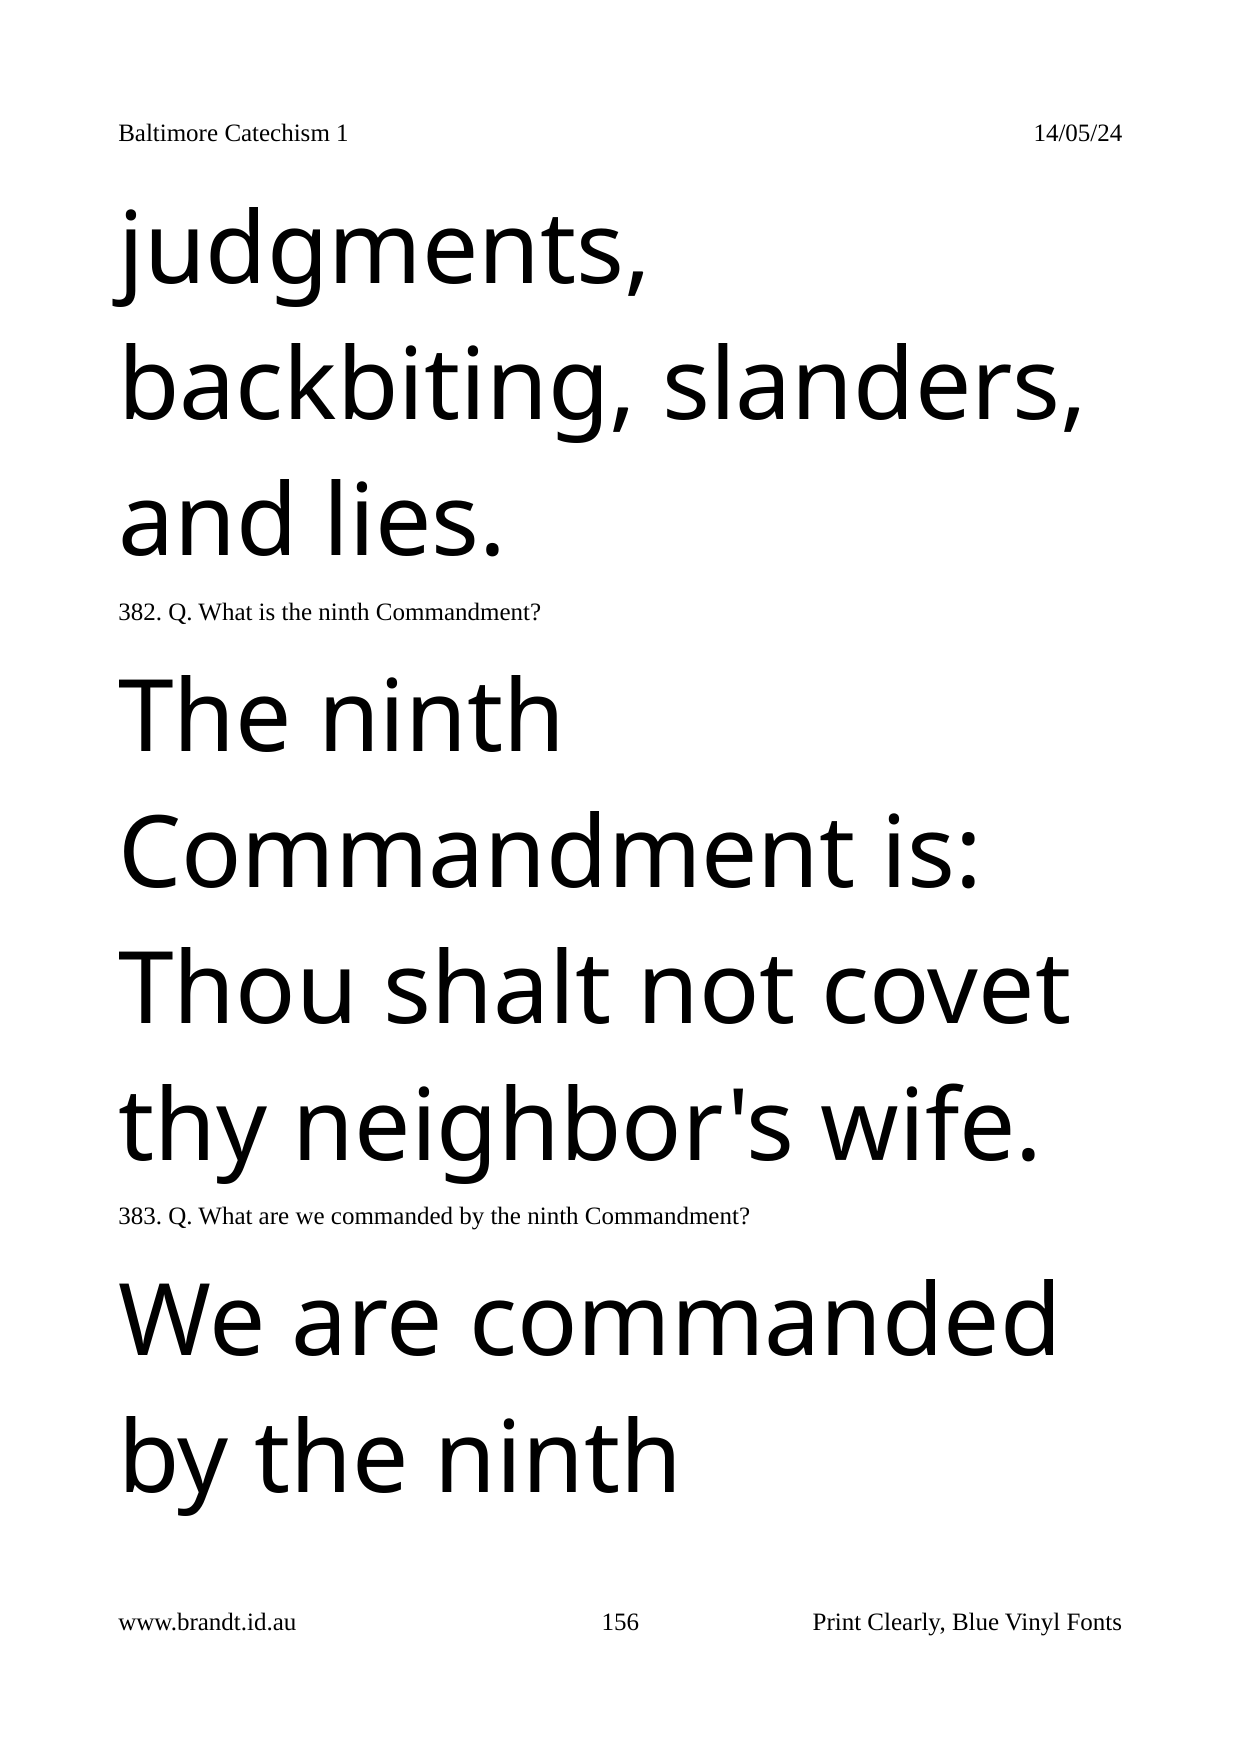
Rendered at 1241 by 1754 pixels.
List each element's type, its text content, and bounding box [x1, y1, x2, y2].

text judgments, backbiting, slanders, and lies. [118, 176, 1122, 585]
text We are commanded by the ninth [118, 1249, 1122, 1521]
text The ninth Commandment is: Thou shalt not covet thy neighbor's wife. [118, 644, 1122, 1189]
text 382. Q. What is the ninth Commandment? [118, 597, 1122, 626]
text 383. Q. What are we commanded by the ninth Commandment? [118, 1201, 1122, 1230]
